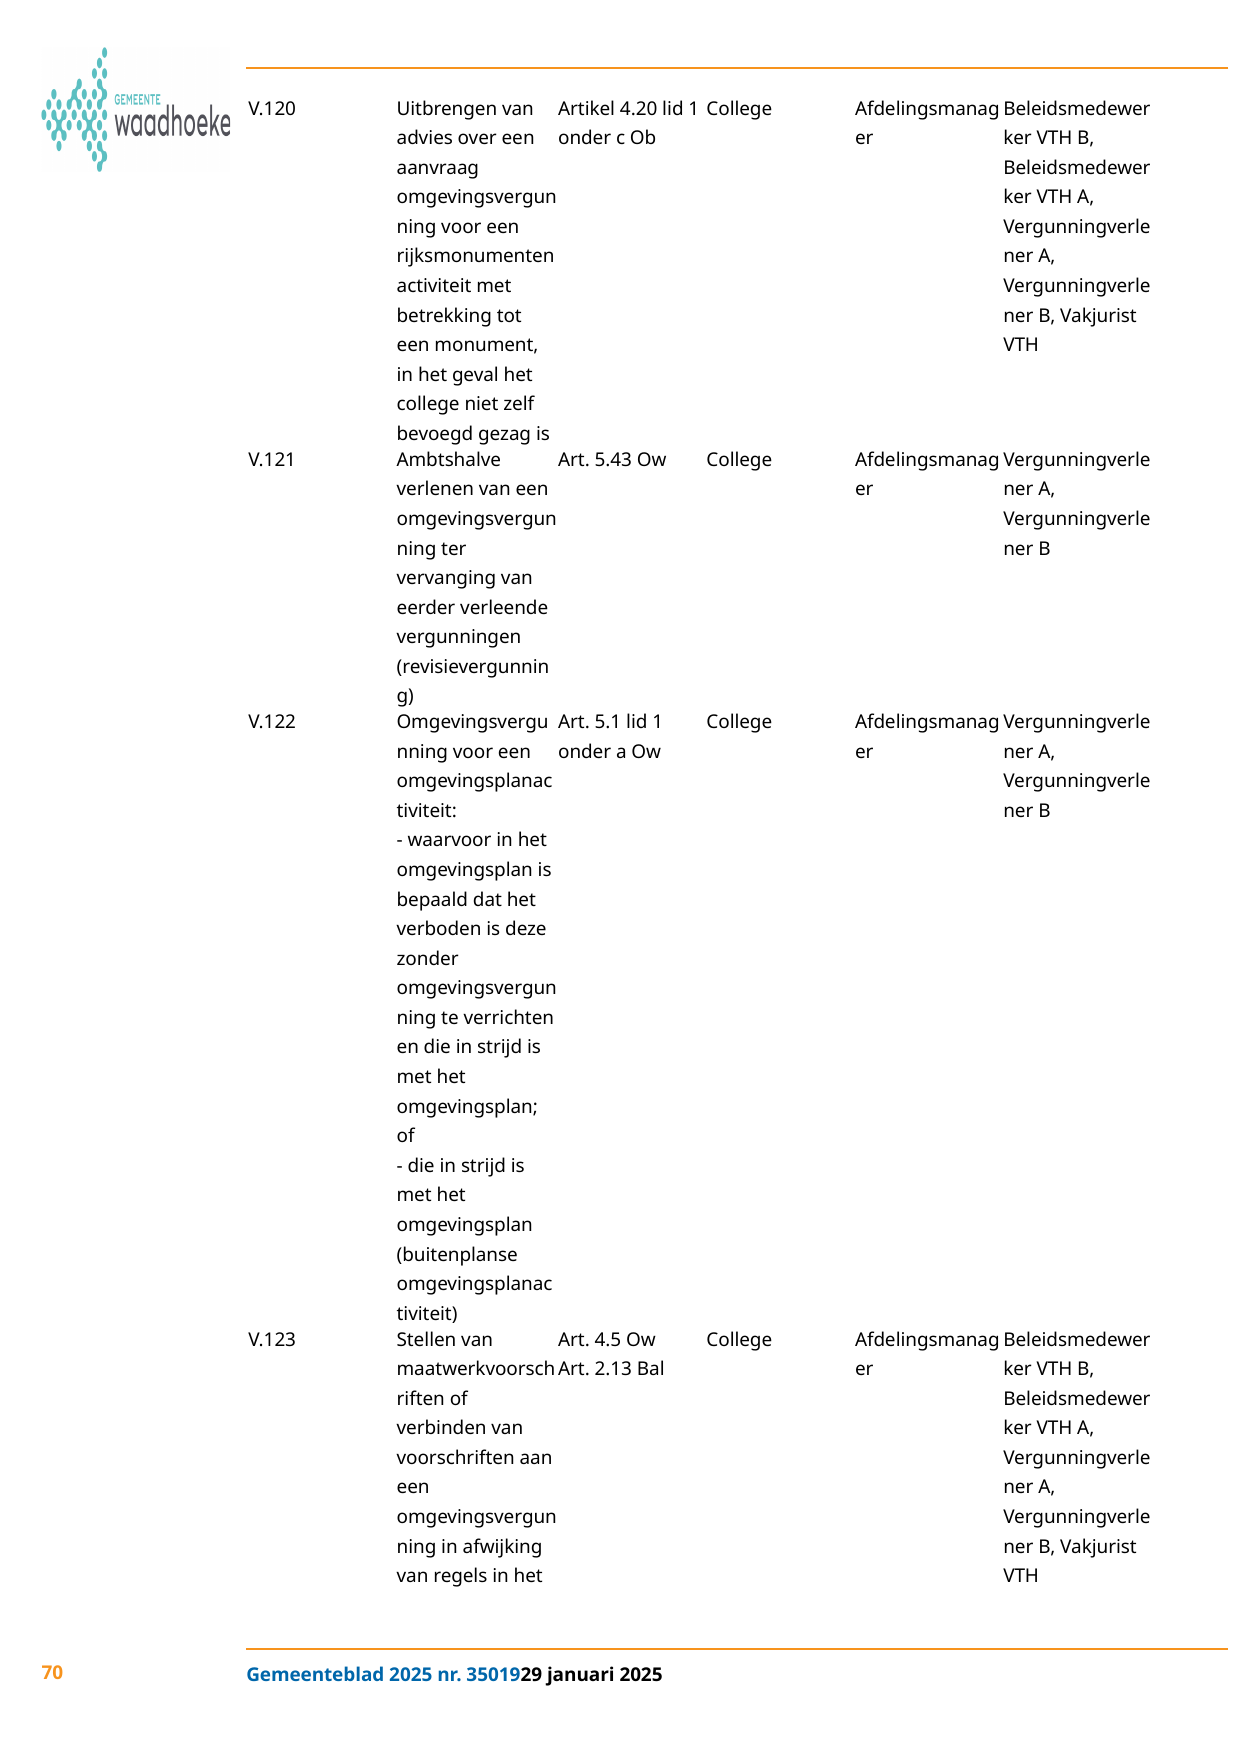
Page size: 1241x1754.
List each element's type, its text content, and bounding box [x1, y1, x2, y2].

table_cell V.121 [248, 446, 396, 708]
table_cell V.120 [248, 95, 396, 446]
table_cell V.122 [248, 708, 396, 1326]
table_cell College [706, 95, 855, 446]
table_cell Art. 5.1 lid 1 onder a Ow [558, 708, 706, 1326]
table_cell Vergunningverlener A, Vergunningverlener B [1003, 708, 1152, 1326]
table_cell Afdelingsmanager [855, 708, 1003, 1326]
table_cell Beleidsmedewerker VTH B, Beleidsmedewerker VTH A, Vergunningverlener A, Vergunningverlener B, Vakjurist VTH [1003, 1326, 1152, 1588]
table_cell Ambtshalve verlenen van een omgevingsvergunning ter vervanging van eerder verleende vergunningen (revisievergunning) [396, 446, 558, 708]
table_cell Vergunningverlener A, Vergunningverlener B [1003, 446, 1152, 708]
table_cell Afdelingsmanager [855, 446, 1003, 708]
table_cell Beleidsmedewerker VTH B, Beleidsmedewerker VTH A, Vergunningverlener A, Vergunningverlener B, Vakjurist VTH [1003, 95, 1152, 446]
table_cell College [706, 708, 855, 1326]
table_cell Art. 5.43 Ow [558, 446, 706, 708]
picture [41, 47, 231, 172]
table_cell Art. 4.5 Ow Art. 2.13 Bal [558, 1326, 706, 1588]
table_cell Uitbrengen van advies over een aanvraag omgevingsvergunning voor een rijksmonumentenactiviteit met betrekking tot een monument, in het geval het college niet zelf bevoegd gezag is [396, 95, 558, 446]
table_cell College [706, 446, 855, 708]
table_cell College [706, 1326, 855, 1588]
table_cell Afdelingsmanager [855, 95, 1003, 446]
table_cell Omgevingsvergunning voor een omgevingsplanactiviteit: - waarvoor in het omgevingsplan is bepaald dat het verboden is deze zonder omgevingsvergunning te verrichten en die in strijd is met het omgevingsplan; of - die in strijd is met het omgevingsplan (buitenplanse omgevingsplanactiviteit) [396, 708, 558, 1326]
table_cell V.123 [248, 1326, 396, 1588]
table_cell Artikel 4.20 lid 1 onder c Ob [558, 95, 706, 446]
table_cell Afdelingsmanager [855, 1326, 1003, 1588]
table_cell Stellen van maatwerkvoorschriften of verbinden van voorschriften aan een omgevingsvergunning in afwijking van regels in het [396, 1326, 558, 1588]
